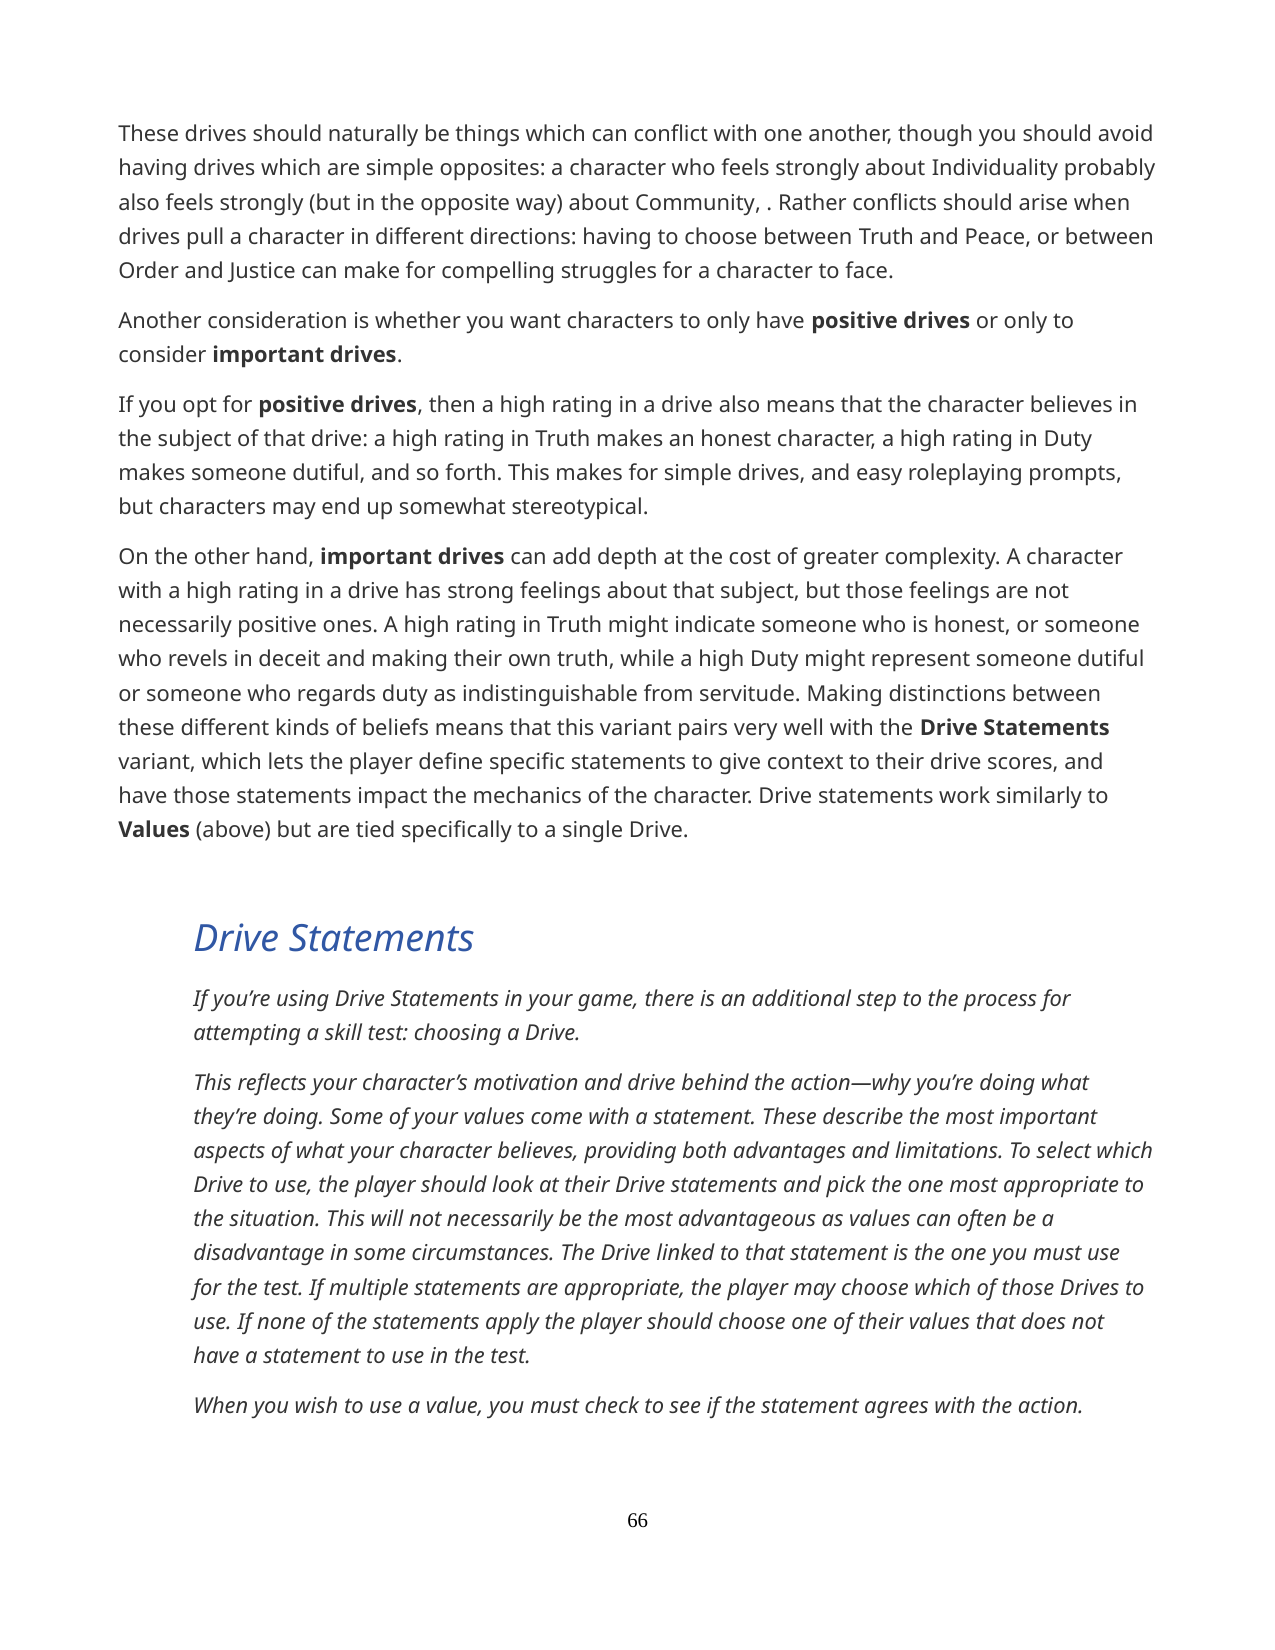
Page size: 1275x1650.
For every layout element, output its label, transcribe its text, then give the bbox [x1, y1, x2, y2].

text This reflects your character’s motivation and drive behind the action—why you’re doing what they’re doing. Some of your values come with a statement. These describe the most important aspects of what your character believes, providing both advantages and limitations. To select which Drive to use, the player should look at their Drive statements and pick the one most appropriate to the situation. This will not necessarily be the most advantageous as values can often be a disadvantage in some circumstances. The Drive linked to that statement is the one you must use for the test. If multiple statements are appropriate, the player may choose which of those Drives to use. If none of the statements apply the player should choose one of their values that does not have a statement to use in the test. [193, 1067, 1157, 1370]
text If you opt for positive drives, then a high rating in a drive also means that the character believes in the subject of that drive: a high rating in Truth makes an honest character, a high rating in Duty makes someone dutiful, and so forth. This makes for simple drives, and easy roleplaying prompts, but characters may end up somewhat stereotypical. [118, 388, 1157, 521]
text Another consideration is whether you want characters to only have positive drives or only to consider important drives. [118, 304, 1157, 368]
text When you wish to use a value, you must check to see if the statement agrees with the action. [193, 1390, 1157, 1419]
text These drives should naturally be things which can conflict with one another, though you should avoid having drives which are simple opposites: a character who feels strongly about Individuality probably also feels strongly (but in the opposite way) about Community, . Rather conflicts should arise when drives pull a character in different directions: having to choose between Truth and Peace, or between Order and Justice can make for compelling struggles for a character to face. [118, 118, 1157, 284]
subtitle Drive Statements [193, 911, 1157, 962]
text On the other hand, important drives can add depth at the cost of greater complexity. A character with a high rating in a drive has strong feelings about that subject, but those feelings are not necessarily positive ones. A high rating in Truth might indicate someone who is honest, or someone who revels in deceit and making their own truth, while a high Duty might represent someone dutiful or someone who regards duty as indistinguishable from servitude. Making distinctions between these different kinds of beliefs means that this variant pairs very well with the Drive Statements variant, which lets the player define specific statements to give context to their drive scores, and have those statements impact the mechanics of the character. Drive statements work similarly to Values (above) but are tied specifically to a single Drive. [118, 541, 1157, 844]
text If you’re using Drive Statements in your game, there is an additional step to the process for attempting a skill test: choosing a Drive. [193, 983, 1157, 1047]
